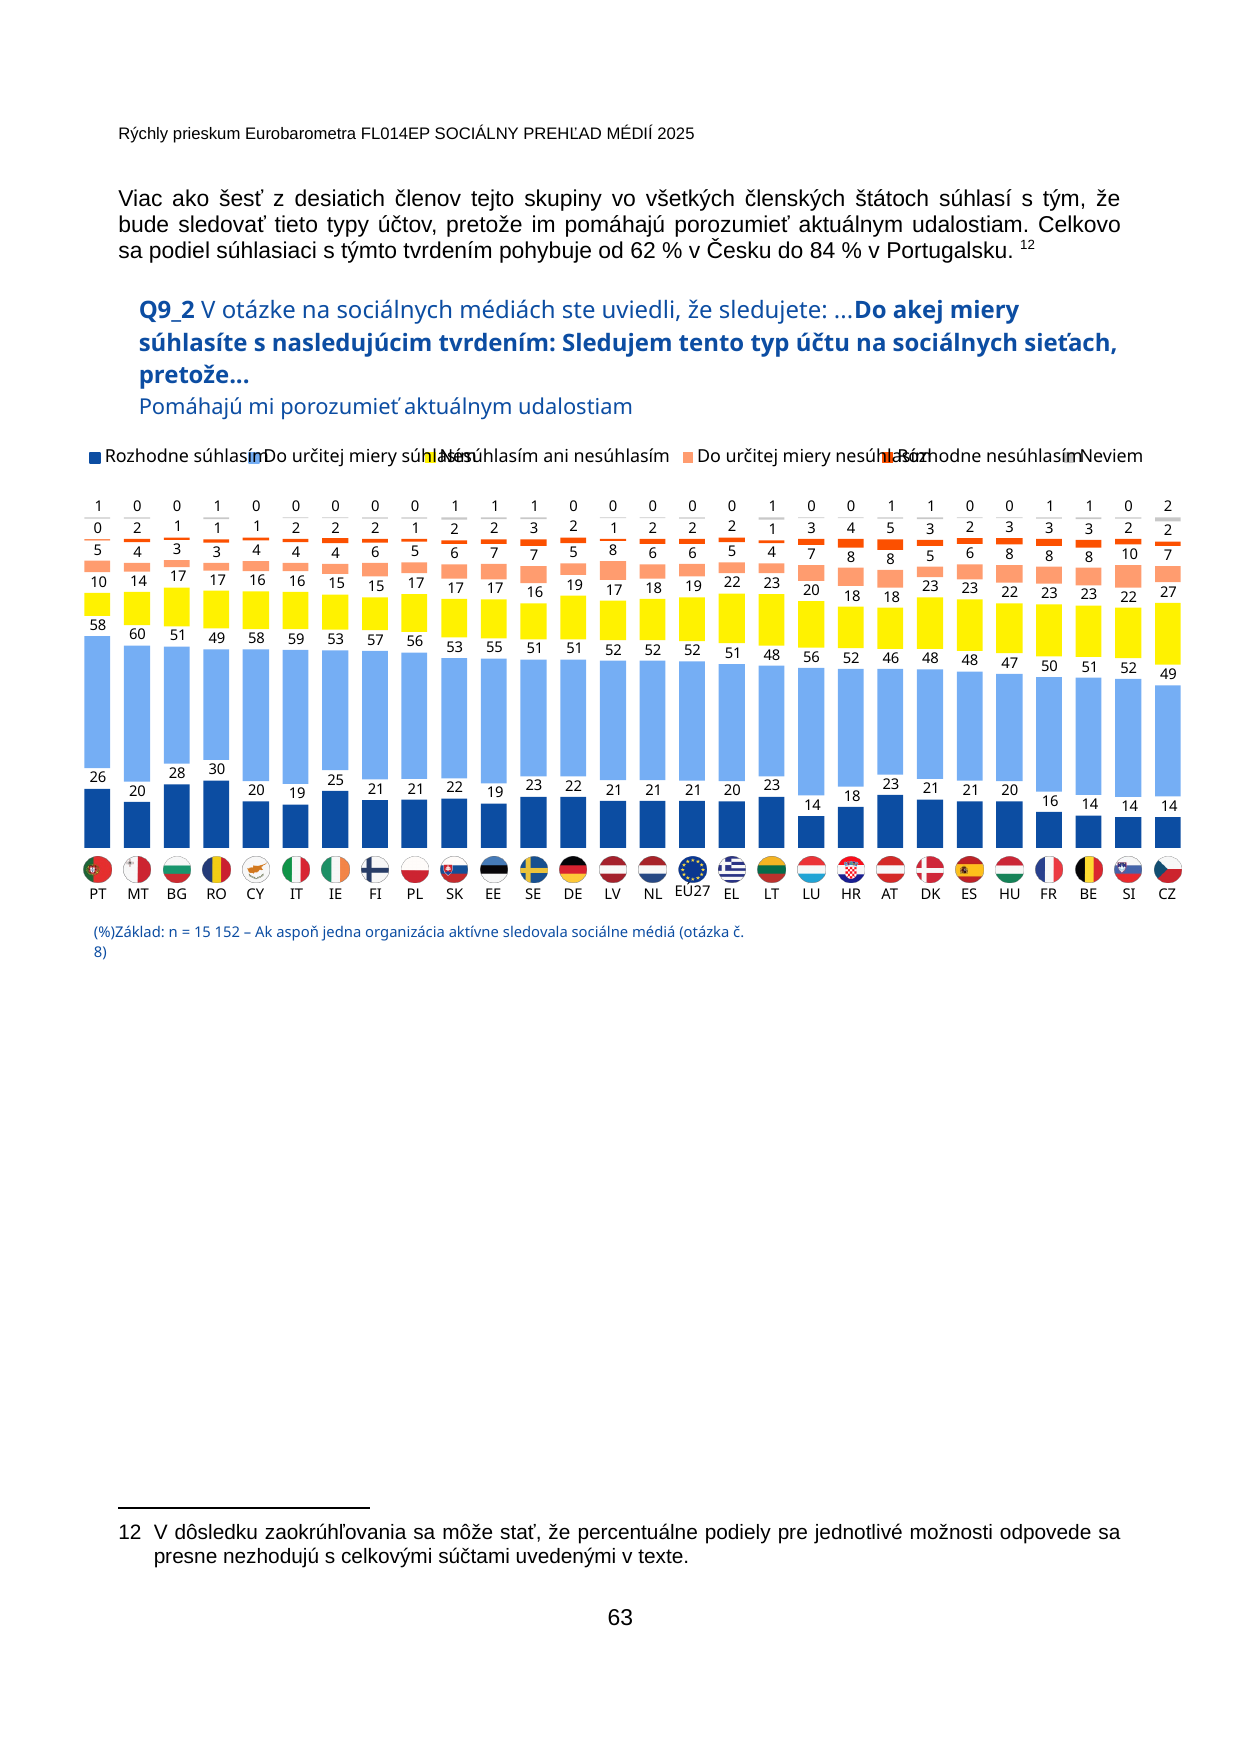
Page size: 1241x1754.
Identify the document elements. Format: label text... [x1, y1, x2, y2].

picture [638, 856, 667, 883]
picture [480, 856, 508, 883]
picture [83, 856, 112, 883]
picture [163, 856, 191, 883]
picture [995, 856, 1024, 883]
picture [876, 856, 905, 883]
picture [202, 856, 231, 883]
picture [321, 856, 350, 883]
picture [916, 856, 944, 883]
picture [757, 856, 786, 883]
picture [1075, 856, 1103, 883]
picture [242, 856, 270, 883]
picture [282, 856, 310, 883]
text V dôsledku zaokrúhľovania sa môže stať, že percentuálne podiely pre jednotlivé možnosti odpovede sa presne nezhodujú s celkovými súčtami uvedenými v texte. [118, 1520, 1122, 1568]
picture [123, 856, 151, 883]
picture [1154, 856, 1182, 883]
picture [1114, 856, 1142, 883]
text Viac ako šesť z desiatich členov tejto skupiny vo všetkých členských štátoch súhlasí s tým, že bude sledovať tieto typy účtov, pretože im pomáhajú porozumieť aktuálnym udalostiam. Celkovo sa podiel súhlasiaci s týmto tvrdením pohybuje od 62 % v Česku do 84 % v Portugalsku. [118, 184, 1122, 264]
picture [837, 856, 865, 883]
picture [599, 856, 627, 883]
picture [520, 856, 548, 883]
picture [678, 856, 707, 883]
picture [955, 856, 984, 883]
picture [718, 856, 746, 883]
picture [440, 856, 468, 883]
picture [361, 856, 389, 883]
picture [1035, 856, 1063, 883]
picture [401, 856, 429, 883]
picture [559, 856, 587, 883]
picture [797, 856, 826, 883]
